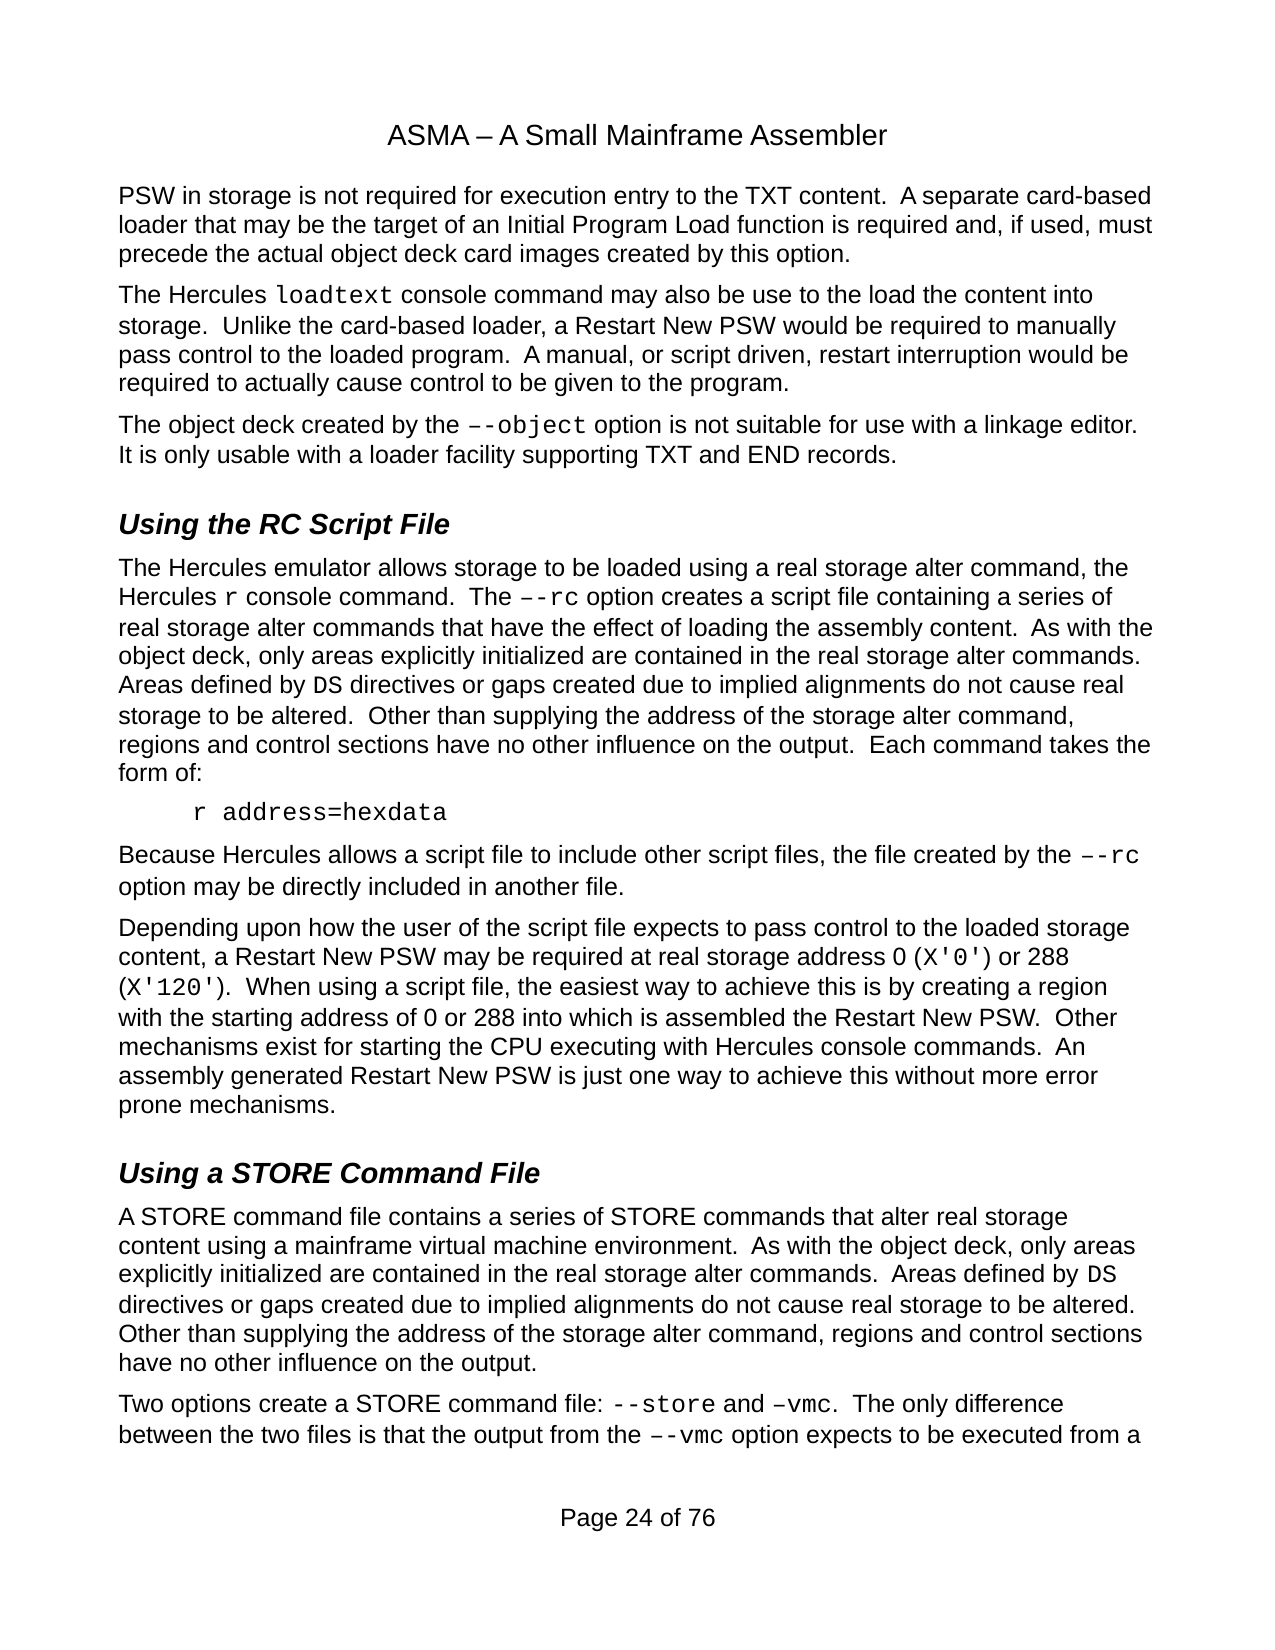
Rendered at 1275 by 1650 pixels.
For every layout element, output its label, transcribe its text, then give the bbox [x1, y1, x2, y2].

text The Hercules loadtext console command may also be use to the load the content into storage. Unlike the card-based loader, a Restart New PSW would be required to manually pass control to the loaded program. A manual, or script driven, restart interruption would be required to actually cause control to be given to the program. [118, 280, 1157, 397]
text A STORE command file contains a series of STORE commands that alter real storage content using a mainframe virtual machine environment. As with the object deck, only areas explicitly initialized are contained in the real storage alter commands. Areas defined by DS directives or gaps created due to implied alignments do not cause real storage to be altered. Other than supplying the address of the storage alter command, regions and control sections have no other influence on the output. [118, 1202, 1157, 1377]
subtitle Using the RC Script File [118, 507, 1157, 540]
text The object deck created by the –-object option is not suitable for use with a linkage editor. It is only usable with a loader facility supporting TXT and END records. [118, 409, 1157, 469]
text The Hercules emulator allows storage to be loaded using a real storage alter command, the Hercules r console command. The –-rc option creates a script file containing a series of real storage alter commands that have the effect of loading the assembly content. As with the object deck, only areas explicitly initialized are contained in the real storage alter commands. Areas defined by DS directives or gaps created due to implied alignments do not cause real storage to be altered. Other than supplying the address of the storage alter command, regions and control sections have no other influence on the output. Each command takes the form of: [118, 553, 1157, 787]
text Because Hercules allows a script file to include other script files, the file created by the –-rc option may be directly included in another file. [118, 841, 1157, 900]
text PSW in storage is not required for execution entry to the TXT content. A separate card-based loader that may be the target of an Initial Program Load function is required and, if used, must precede the actual object deck card images created by this option. [118, 181, 1157, 267]
text Depending upon how the user of the script file expects to pass control to the loaded storage content, a Restart New PSW may be required at real storage address 0 (X'0') or 288 (X'120'). When using a script file, the easiest way to achieve this is by creating a region with the starting address of 0 or 288 into which is assembled the Restart New PSW. Other mechanisms exist for starting the CPU executing with Hercules console commands. An assembly generated Restart New PSW is just one way to achieve this without more error prone mechanisms. [118, 913, 1157, 1118]
text Two options create a STORE command file: --store and –vmc. The only difference between the two files is that the output from the –-vmc option expects to be executed from a [118, 1389, 1157, 1451]
subtitle Using a STORE Command File [118, 1156, 1157, 1189]
text r address=hexdata [192, 800, 1157, 828]
